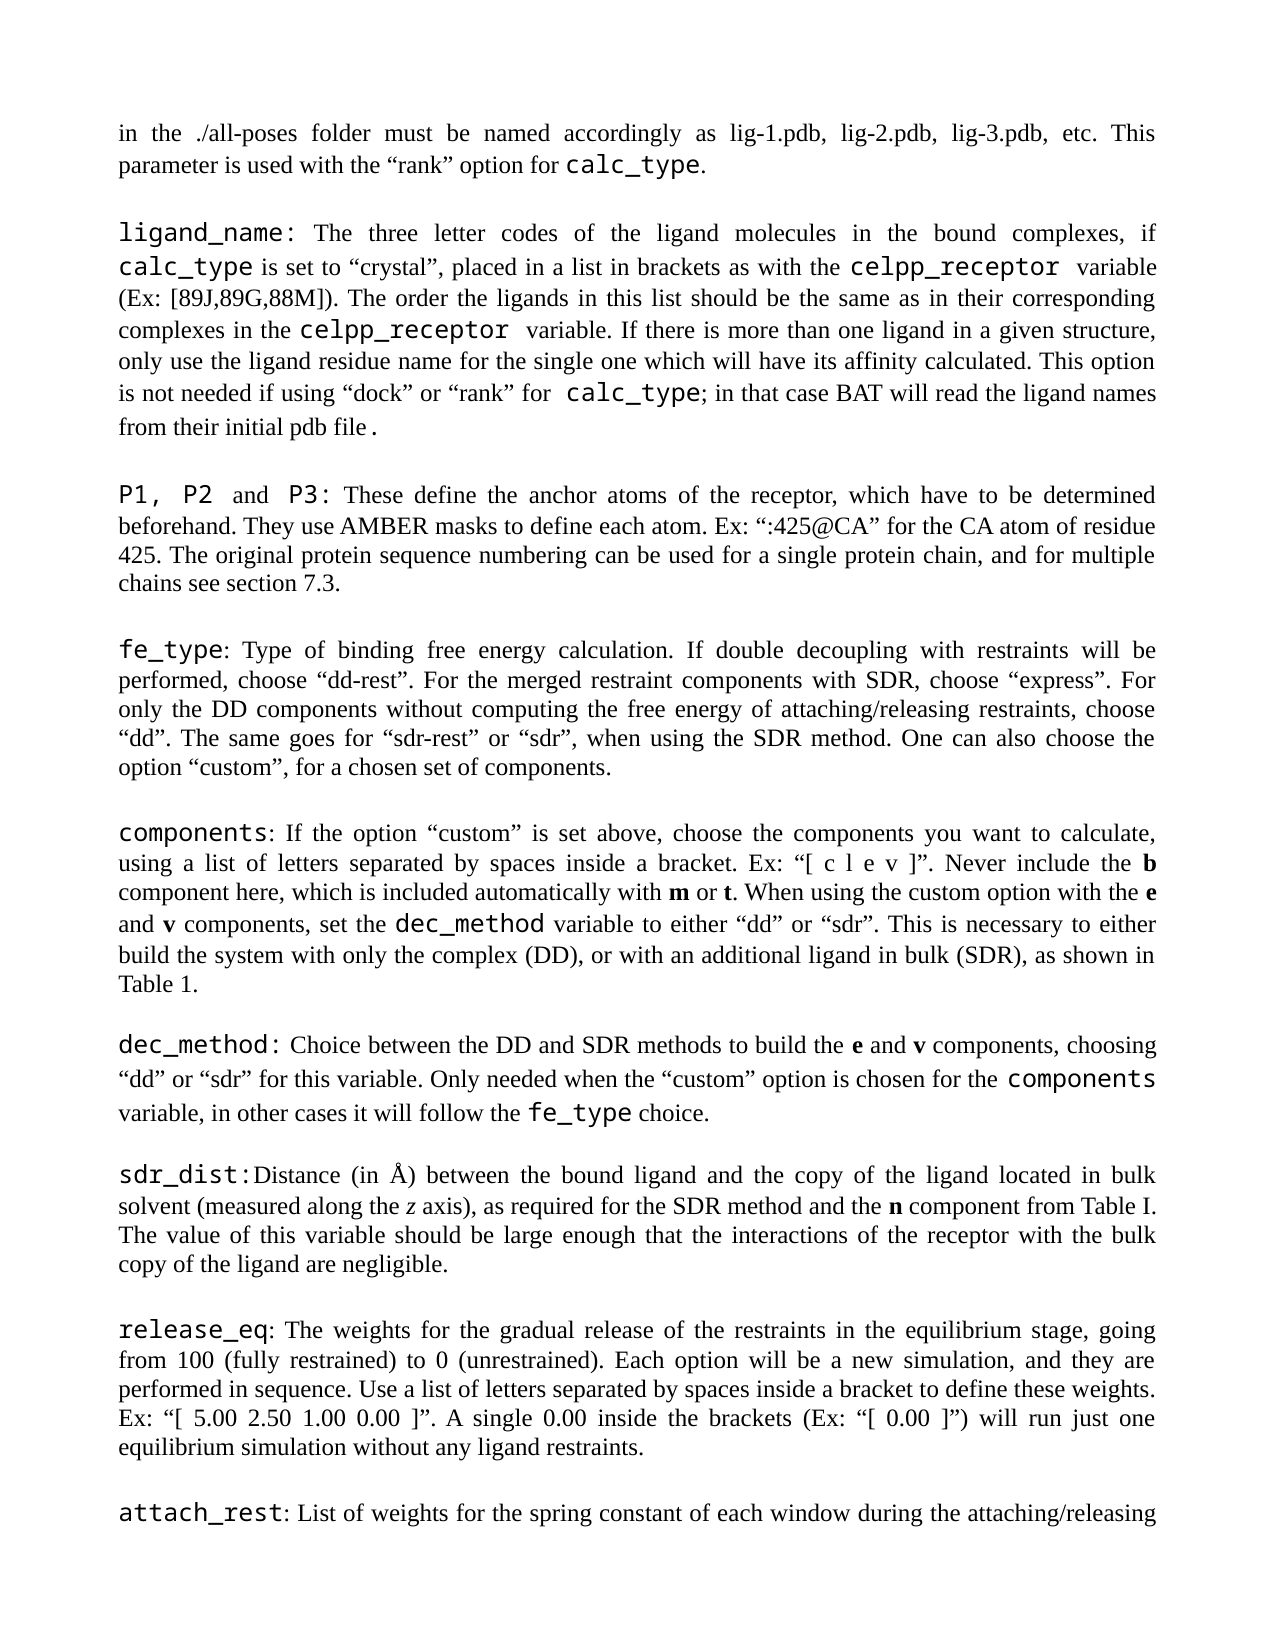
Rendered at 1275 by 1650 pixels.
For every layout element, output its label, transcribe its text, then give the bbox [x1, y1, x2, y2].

text components: If the option “custom” is set above, choose the components you want to calculate, using a list of letters separated by spaces inside a bracket. Ex: “[ c l e v ]”. Never include the b component here, which is included automatically with m or t. When using the custom option with the e and v components, set the dec_method variable to either “dd” or “sdr”. This is necessary to either build the system with only the complex (DD), or with an additional ligand in bulk (SDR), as shown in Table 1. [118, 814, 1157, 997]
text in the ./all-poses folder must be named accordingly as lig-1.pdb, lig-2.pdb, lig-3.pdb, etc. This parameter is used with the “rank” option for calc_type. [118, 118, 1157, 181]
text ligand_name: The three letter codes of the ligand molecules in the bound complexes, if calc_type is set to “crystal”, placed in a list in brackets as with the celpp_receptor variable (Ex: [89J,89G,88M]). The order the ligands in this list should be the same as in their corresponding complexes in the celpp_receptor variable. If there is more than one ligand in a given structure, only use the ligand residue name for the single one which will have its affinity calculated. This option is not needed if using “dock” or “rank” for calc_type; in that case BAT will read the ligand names from their initial pdb file. [118, 215, 1157, 443]
text P1, P2 and P3: These define the anchor atoms of the receptor, which have to be determined beforehand. They use AMBER masks to define each atom. Ex: “:425@CA” for the CA atom of residue 425. The original protein sequence numbering can be used for a single protein chain, and for multiple chains see section 7.3. [118, 477, 1157, 597]
text release_eq: The weights for the gradual release of the restraints in the equilibrium stage, going from 100 (fully restrained) to 0 (unrestrained). Each option will be a new simulation, and they are performed in sequence. Use a list of letters separated by spaces inside a bracket to define these weights. Ex: “[ 5.00 2.50 1.00 0.00 ]”. A single 0.00 inside the brackets (Ex: “[ 0.00 ]”) will run just one equilibrium simulation without any ligand restraints. [118, 1312, 1157, 1461]
text sdr_dist:Distance (in Å) between the bound ligand and the copy of the ligand located in bulk solvent (measured along the z axis), as required for the SDR method and the n component from Table I. The value of this variable should be large enough that the interactions of the receptor with the bulk copy of the ligand are negligible. [118, 1157, 1157, 1277]
text attach_rest: List of weights for the spring constant of each window during the attaching/releasing [118, 1495, 1157, 1529]
text fe_type: Type of binding free energy calculation. If double decoupling with restraints will be performed, choose “dd-rest”. For the merged restraint components with SDR, choose “express”. For only the DD components without computing the free energy of attaching/releasing restraints, choose “dd”. The same goes for “sdr-rest” or “sdr”, when using the SDR method. One can also choose the option “custom”, for a chosen set of components. [118, 631, 1157, 780]
text dec_method: Choice between the DD and SDR methods to build the e and v components, choosing “dd” or “sdr” for this variable. Only needed when the “custom” option is chosen for the components variable, in other cases it will follow the fe_type choice. [118, 1026, 1157, 1128]
